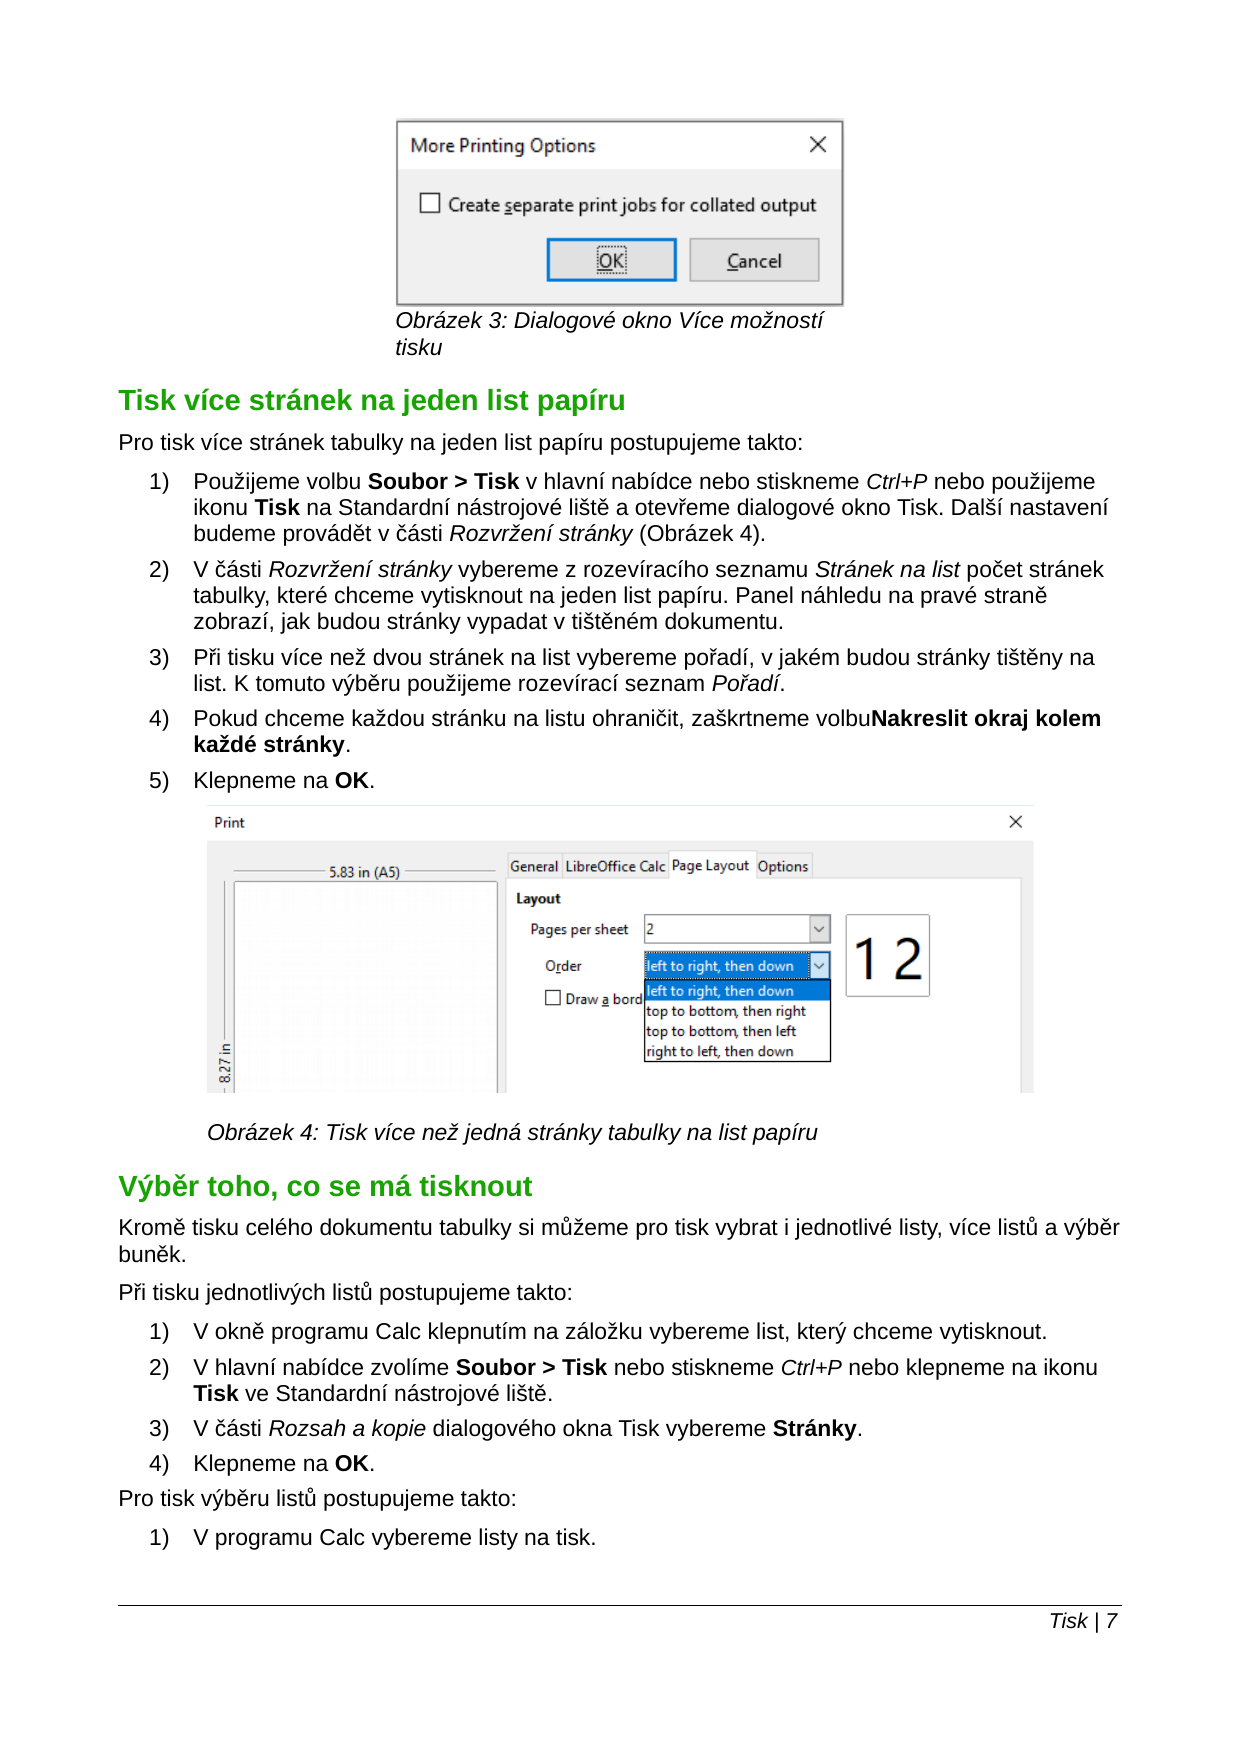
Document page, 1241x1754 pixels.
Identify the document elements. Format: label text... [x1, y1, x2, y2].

list Klepneme na OK. [169, 1450, 1122, 1477]
list Klepneme na OK. [169, 767, 1122, 793]
list Pokud chceme každou stránku na listu ohraničit, zaškrtneme volbuNakreslit okraj kolem každé stránky. [169, 705, 1122, 758]
list Použijeme volbu Soubor > Tisk v hlavní nabídce nebo stiskneme Ctrl+P nebo použijeme ikonu Tisk na Standardní nástrojové liště a otevřeme dialogové okno Tisk. Další nastavení budeme provádět v části Rozvržení stránky (Obrázek 4). [169, 468, 1122, 547]
subtitle Výběr toho, co se má tisknout [118, 1169, 1122, 1202]
list V programu Calc vybereme listy na tisk. [169, 1524, 1122, 1551]
list V části Rozvržení stránky vybereme z rozevíracího seznamu Stránek na list počet stránek tabulky, které chceme vytisknout na jeden list papíru. Panel náhledu na pravé straně zobrazí, jak budou stránky vypadat v tištěném dokumentu. [169, 556, 1122, 634]
text Pro tisk více stránek tabulky na jeden list papíru postupujeme takto: [118, 429, 1122, 455]
list V části Rozsah a kopie dialogového okna Tisk vybereme Stránky. [169, 1415, 1122, 1441]
text Obrázek 3: Dialogové okno Více možností tisku [395, 307, 845, 360]
text Kromě tisku celého dokumentu tabulky si můžeme pro tisk vybrat i jednotlivé listy, více listů a výběr buněk. [118, 1214, 1122, 1267]
text Obrázek 4: Tisk více než jedná stránky tabulky na list papíru [207, 1093, 1033, 1145]
list Pro tisk výběru listů postupujeme takto: [118, 1485, 1122, 1512]
text Při tisku jednotlivých listů postupujeme takto: [118, 1279, 1122, 1306]
picture [206, 805, 1034, 1093]
list V hlavní nabídce zvolíme Soubor > Tisk nebo stiskneme Ctrl+P nebo klepneme na ikonu Tisk ve Standardní nástrojové liště. [169, 1353, 1122, 1406]
subtitle Tisk více stránek na jeden list papíru [118, 383, 1122, 417]
list V okně programu Calc klepnutím na záložku vybereme list, který chceme vytisknout. [169, 1318, 1122, 1344]
picture [395, 118, 845, 307]
list Při tisku více než dvou stránek na list vybereme pořadí, v jakém budou stránky tištěny na list. K tomuto výběru použijeme rozevírací seznam Pořadí. [169, 643, 1122, 696]
